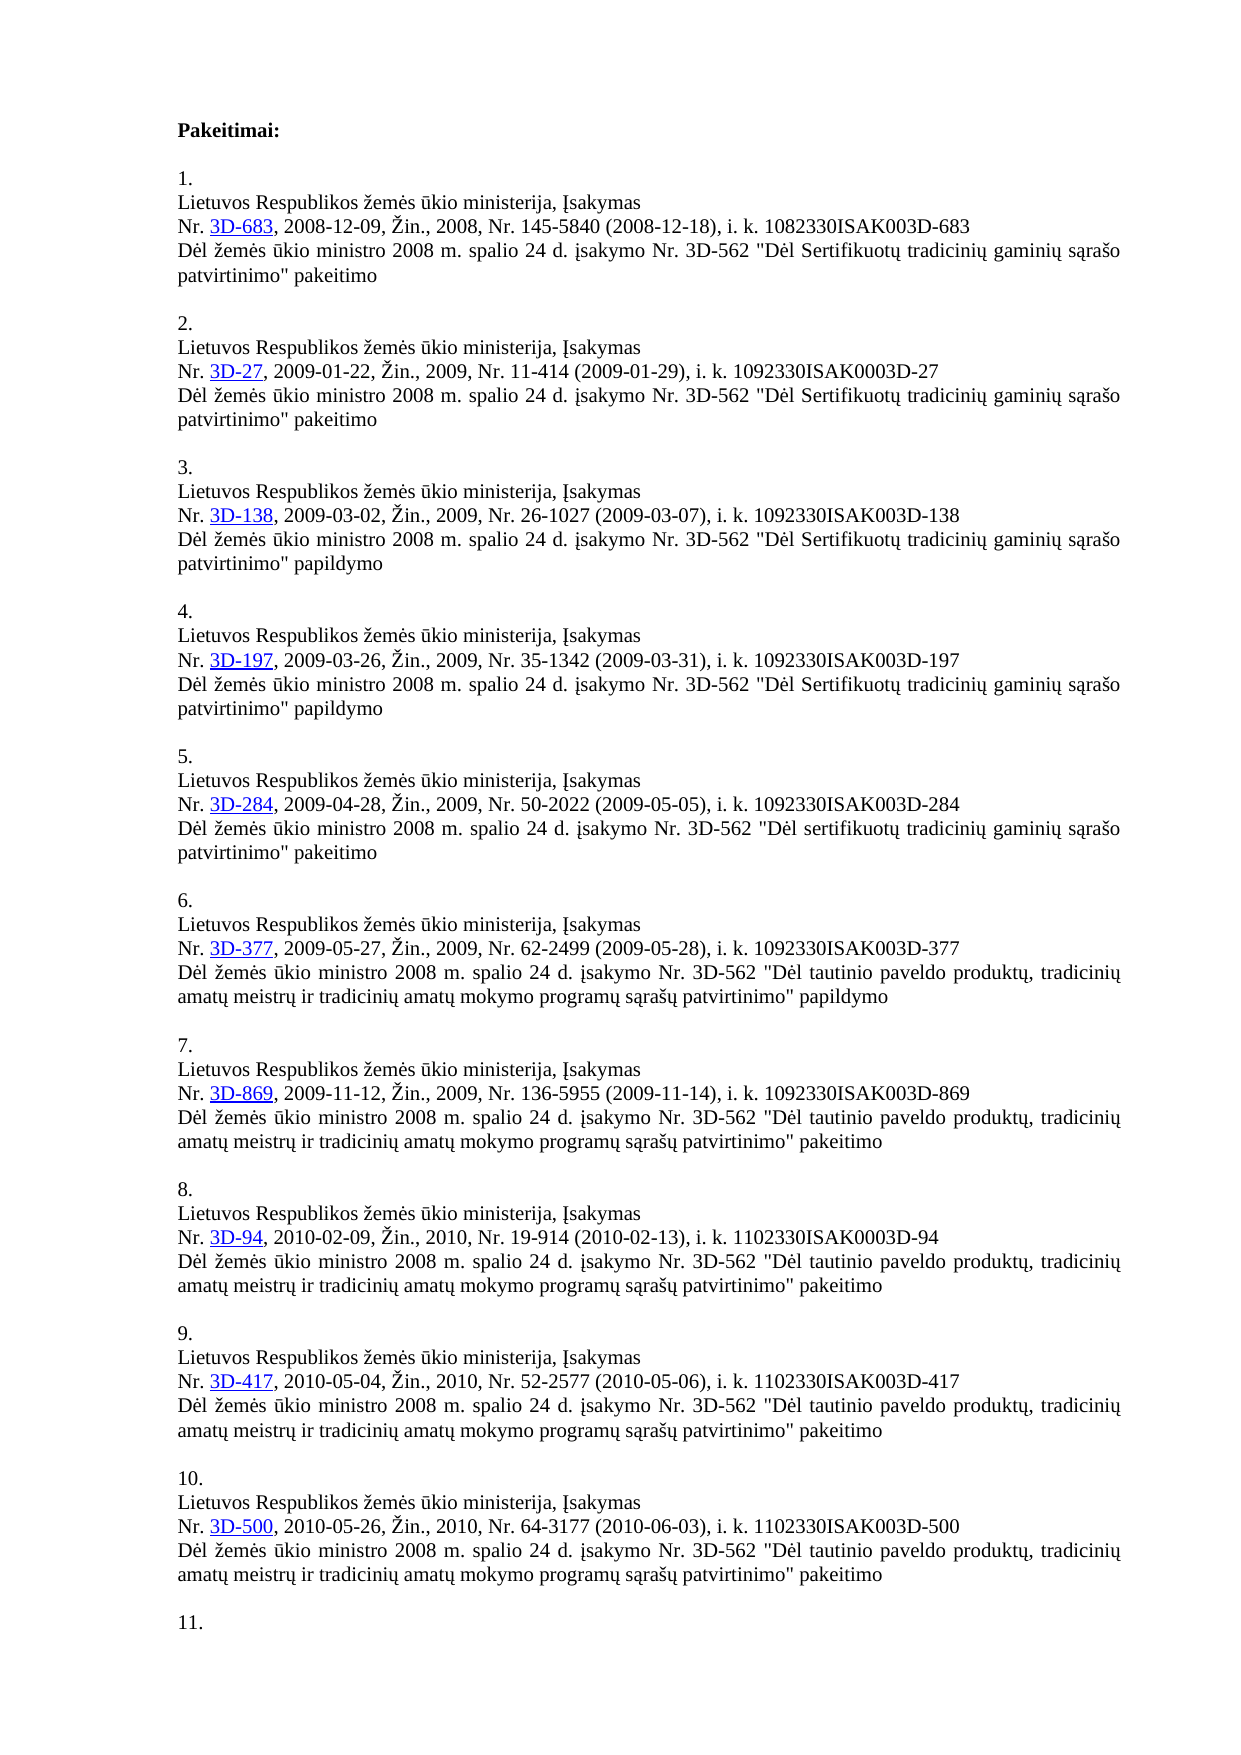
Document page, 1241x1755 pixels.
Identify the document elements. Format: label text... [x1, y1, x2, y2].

text 5. [177, 744, 1122, 768]
text Lietuvos Respublikos žemės ūkio ministerija, Įsakymas [177, 623, 1122, 647]
text Dėl žemės ūkio ministro 2008 m. spalio 24 d. įsakymo Nr. 3D-562 "Dėl tautinio paveldo produktų, tradicinių amatų meistrų ir tradicinių amatų mokymo programų sąrašų patvirtinimo" pakeitimo [177, 1249, 1122, 1297]
text Nr. 3D-500, 2010-05-26, Žin., 2010, Nr. 64-3177 (2010-06-03), i. k. 1102330ISAK003D-500 [177, 1514, 1122, 1538]
text Lietuvos Respublikos žemės ūkio ministerija, Įsakymas [177, 1201, 1122, 1225]
text Dėl žemės ūkio ministro 2008 m. spalio 24 d. įsakymo Nr. 3D-562 "Dėl Sertifikuotų tradicinių gaminių sąrašo patvirtinimo" pakeitimo [177, 238, 1122, 287]
text Lietuvos Respublikos žemės ūkio ministerija, Įsakymas [177, 768, 1122, 792]
text Nr. 3D-138, 2009-03-02, Žin., 2009, Nr. 26-1027 (2009-03-07), i. k. 1092330ISAK003D-138 [177, 503, 1122, 527]
text Pakeitimai: [177, 118, 1122, 142]
text Nr. 3D-869, 2009-11-12, Žin., 2009, Nr. 136-5955 (2009-11-14), i. k. 1092330ISAK003D-869 [177, 1081, 1122, 1105]
text 8. [177, 1177, 1122, 1201]
text 4. [177, 599, 1122, 623]
text Dėl žemės ūkio ministro 2008 m. spalio 24 d. įsakymo Nr. 3D-562 "Dėl Sertifikuotų tradicinių gaminių sąrašo patvirtinimo" pakeitimo [177, 383, 1122, 431]
text Dėl žemės ūkio ministro 2008 m. spalio 24 d. įsakymo Nr. 3D-562 "Dėl tautinio paveldo produktų, tradicinių amatų meistrų ir tradicinių amatų mokymo programų sąrašų patvirtinimo" pakeitimo [177, 1538, 1122, 1586]
text Nr. 3D-417, 2010-05-04, Žin., 2010, Nr. 52-2577 (2010-05-06), i. k. 1102330ISAK003D-417 [177, 1369, 1122, 1393]
text Lietuvos Respublikos žemės ūkio ministerija, Įsakymas [177, 335, 1122, 359]
text Lietuvos Respublikos žemės ūkio ministerija, Įsakymas [177, 1490, 1122, 1514]
text Lietuvos Respublikos žemės ūkio ministerija, Įsakymas [177, 1057, 1122, 1081]
text 2. [177, 311, 1122, 335]
text 1. [177, 166, 1122, 190]
text Nr. 3D-94, 2010-02-09, Žin., 2010, Nr. 19-914 (2010-02-13), i. k. 1102330ISAK0003D-94 [177, 1225, 1122, 1249]
text 11. [177, 1610, 1122, 1634]
text 3. [177, 455, 1122, 479]
text Dėl žemės ūkio ministro 2008 m. spalio 24 d. įsakymo Nr. 3D-562 "Dėl Sertifikuotų tradicinių gaminių sąrašo patvirtinimo" papildymo [177, 527, 1122, 575]
text Nr. 3D-683, 2008-12-09, Žin., 2008, Nr. 145-5840 (2008-12-18), i. k. 1082330ISAK003D-683 [177, 214, 1122, 238]
text Lietuvos Respublikos žemės ūkio ministerija, Įsakymas [177, 479, 1122, 503]
text Nr. 3D-284, 2009-04-28, Žin., 2009, Nr. 50-2022 (2009-05-05), i. k. 1092330ISAK003D-284 [177, 792, 1122, 816]
text 6. [177, 888, 1122, 912]
text Nr. 3D-377, 2009-05-27, Žin., 2009, Nr. 62-2499 (2009-05-28), i. k. 1092330ISAK003D-377 [177, 936, 1122, 960]
text Dėl žemės ūkio ministro 2008 m. spalio 24 d. įsakymo Nr. 3D-562 "Dėl Sertifikuotų tradicinių gaminių sąrašo patvirtinimo" papildymo [177, 672, 1122, 720]
text Nr. 3D-27, 2009-01-22, Žin., 2009, Nr. 11-414 (2009-01-29), i. k. 1092330ISAK0003D-27 [177, 359, 1122, 383]
text 10. [177, 1466, 1122, 1490]
text Dėl žemės ūkio ministro 2008 m. spalio 24 d. įsakymo Nr. 3D-562 "Dėl tautinio paveldo produktų, tradicinių amatų meistrų ir tradicinių amatų mokymo programų sąrašų patvirtinimo" papildymo [177, 960, 1122, 1008]
text 9. [177, 1321, 1122, 1345]
text 7. [177, 1032, 1122, 1057]
text Dėl žemės ūkio ministro 2008 m. spalio 24 d. įsakymo Nr. 3D-562 "Dėl sertifikuotų tradicinių gaminių sąrašo patvirtinimo" pakeitimo [177, 816, 1122, 864]
text Lietuvos Respublikos žemės ūkio ministerija, Įsakymas [177, 1345, 1122, 1369]
text Lietuvos Respublikos žemės ūkio ministerija, Įsakymas [177, 912, 1122, 936]
text Nr. 3D-197, 2009-03-26, Žin., 2009, Nr. 35-1342 (2009-03-31), i. k. 1092330ISAK003D-197 [177, 647, 1122, 672]
text Dėl žemės ūkio ministro 2008 m. spalio 24 d. įsakymo Nr. 3D-562 "Dėl tautinio paveldo produktų, tradicinių amatų meistrų ir tradicinių amatų mokymo programų sąrašų patvirtinimo" pakeitimo [177, 1105, 1122, 1153]
text Lietuvos Respublikos žemės ūkio ministerija, Įsakymas [177, 190, 1122, 214]
text Dėl žemės ūkio ministro 2008 m. spalio 24 d. įsakymo Nr. 3D-562 "Dėl tautinio paveldo produktų, tradicinių amatų meistrų ir tradicinių amatų mokymo programų sąrašų patvirtinimo" pakeitimo [177, 1393, 1122, 1442]
